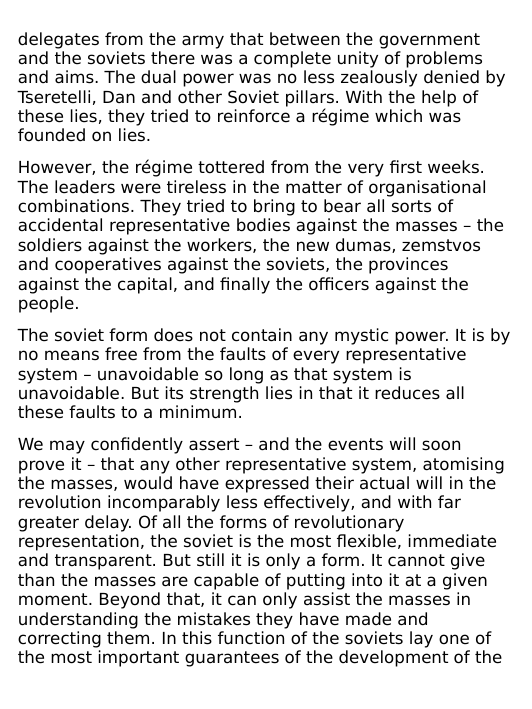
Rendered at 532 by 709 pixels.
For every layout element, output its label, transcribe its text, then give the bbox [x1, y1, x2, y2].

text However, the régime tottered from the very first weeks. The leaders were tireless in the matter of organisational combinations. They tried to bring to bear all sorts of accidental representative bodies against the masses – the soldiers against the workers, the new dumas, zemstvos and cooperatives against the soviets, the provinces against the capital, and finally the officers against the people. [18, 158, 514, 313]
text The soviet form does not contain any mystic power. It is by no means free from the faults of every representative system – unavoidable so long as that system is unavoidable. But its strength lies in that it reduces all these faults to a minimum. [18, 326, 514, 423]
text We may confidently assert – and the events will soon prove it – that any other representative system, atomising the masses, would have expressed their actual will in the revolution incomparably less effectively, and with far greater delay. Of all the forms of revolutionary representation, the soviet is the most flexible, immediate and transparent. But still it is only a form. It cannot give than the masses are capable of putting into it at a given moment. Beyond that, it can only assist the masses in understanding the mistakes they have made and correcting them. In this function of the soviets lay one of the most important guarantees of the development of the [18, 435, 514, 668]
text delegates from the army that between the government and the soviets there was a complete unity of problems and aims. The dual power was no less zealously denied by Tseretelli, Dan and other Soviet pillars. With the help of these lies, they tried to reinforce a régime which was founded on lies. [18, 29, 514, 146]
